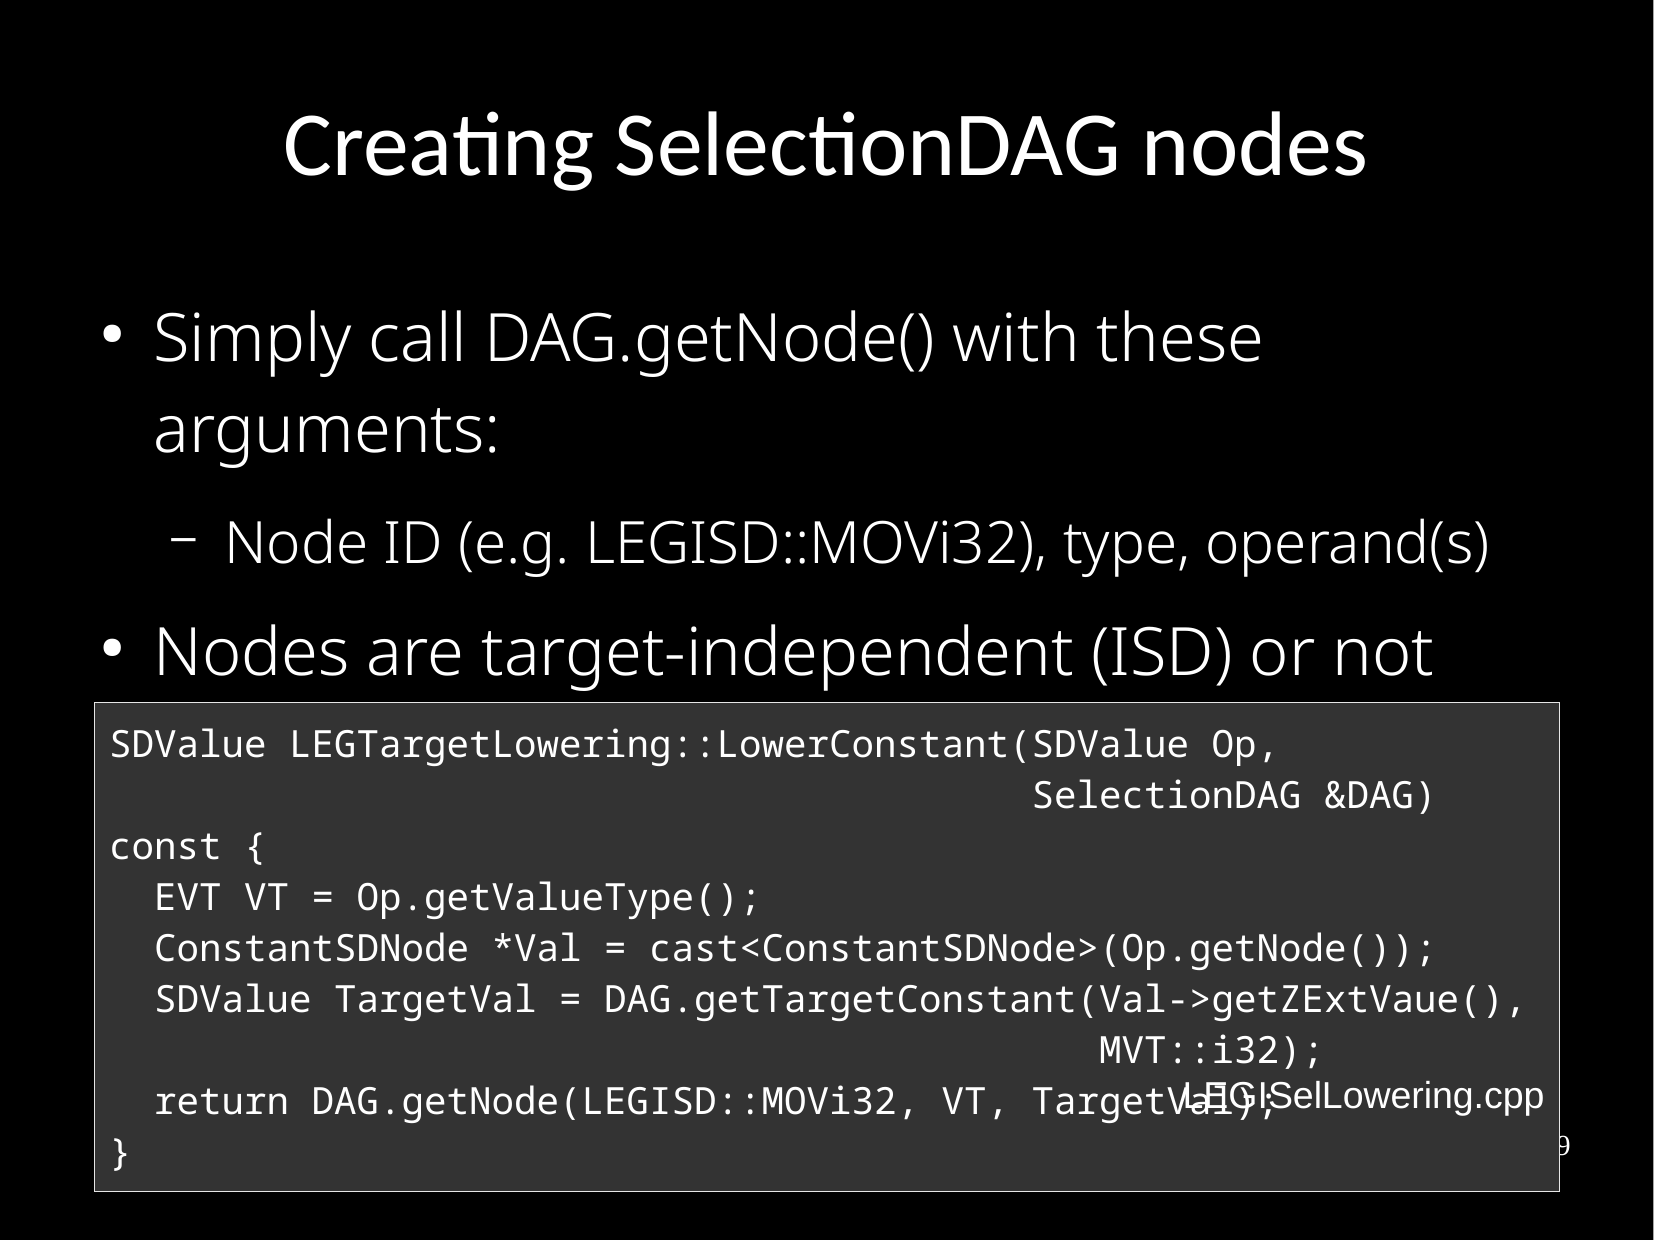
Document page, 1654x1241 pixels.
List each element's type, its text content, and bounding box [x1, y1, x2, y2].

text_box LEGISelLowering.cpp [992, 1066, 1560, 1128]
title Creating SelectionDAG nodes [82, 49, 1571, 257]
list Simply call DAG.getNode() with these arguments: Node ID (e.g. LEGISD::MOVi32), type, operand(s) Nodes are target-independent (ISD) or not (LEGISD) Use DAG.getMachineNode() in LEGISelDAGToDAG [82, 290, 1571, 1010]
text_box SDValue LEGTargetLowering::LowerConstant(SDValue Op, SelectionDAG &DAG) const { EVT VT = Op.getValueType(); ConstantSDNode *Val = cast<ConstantSDNode>(Op.getNode()); SDValue TargetVal = DAG.getTargetConstant(Val->getZExtVaue(), MVT::i32); return DAG.getNode(LEGISD::MOVi32, VT, TargetVal); } [94, 702, 1560, 1125]
